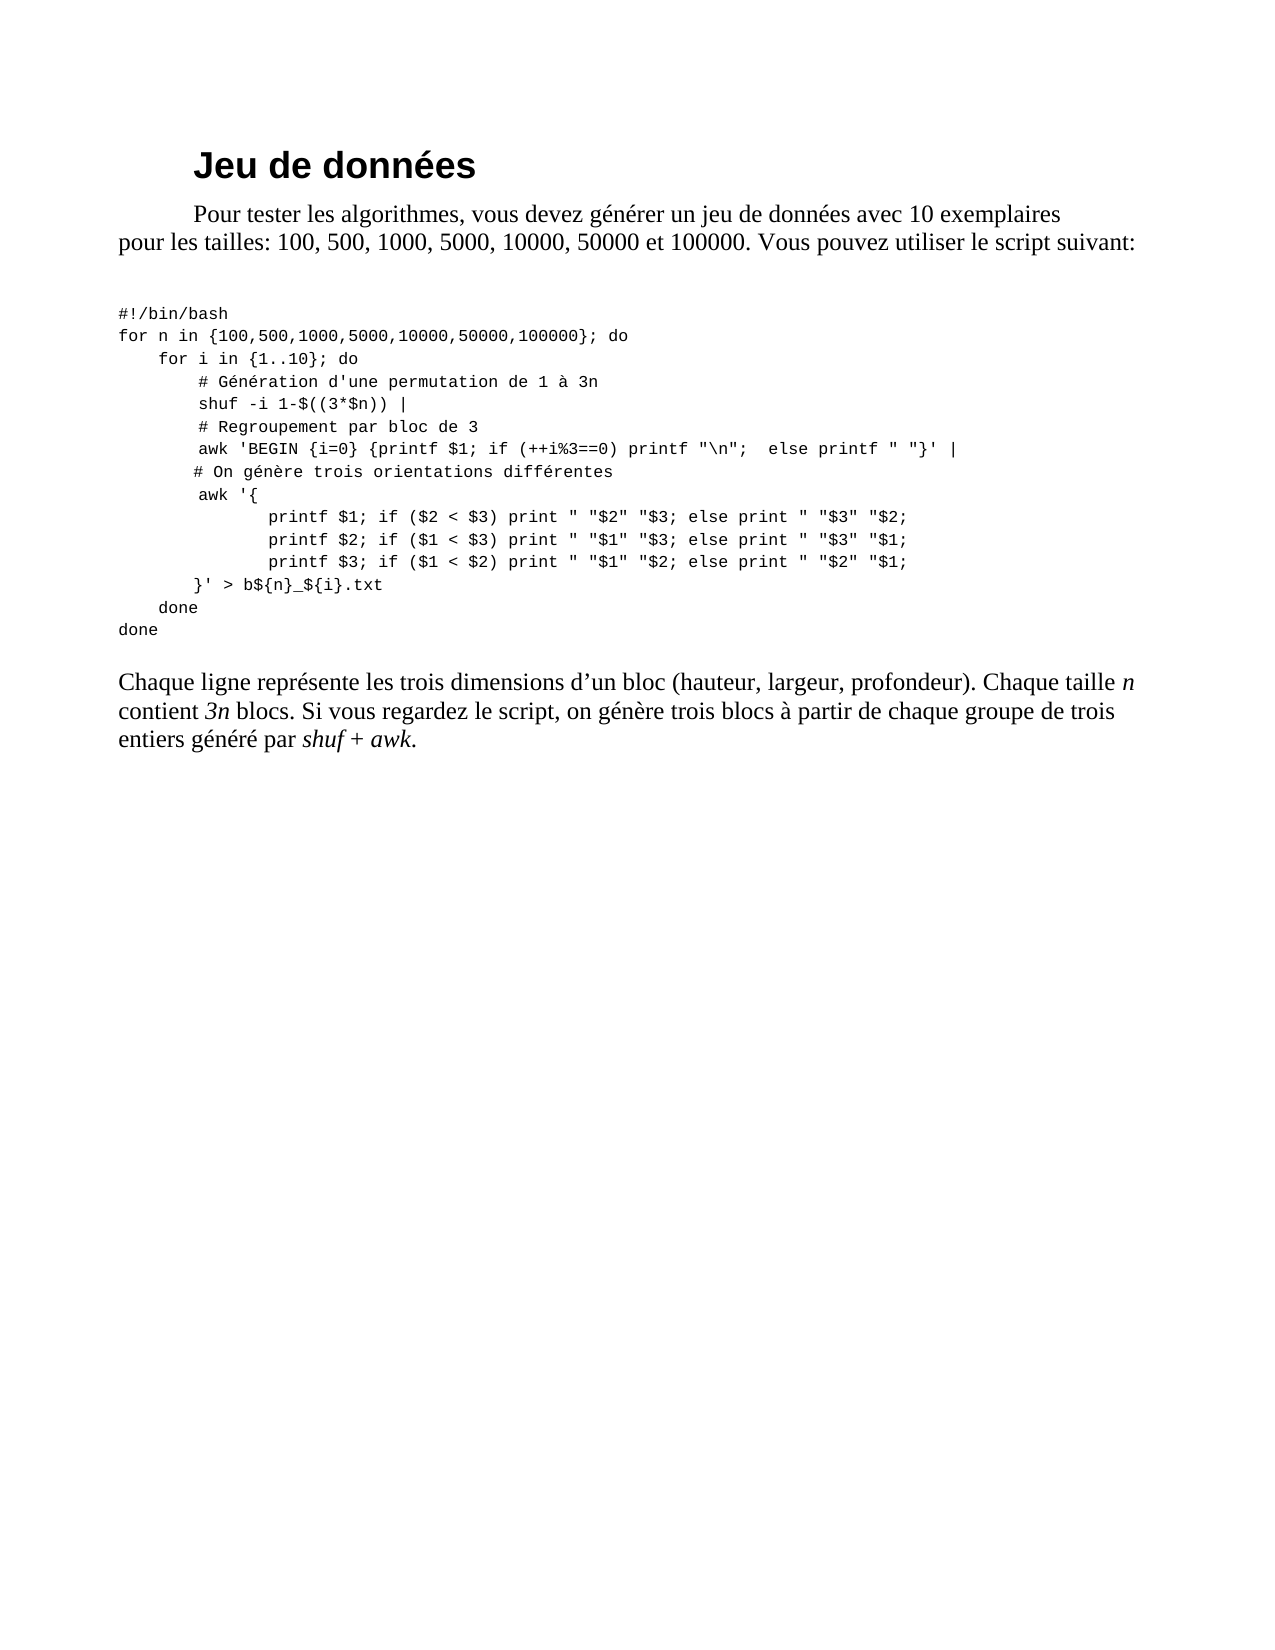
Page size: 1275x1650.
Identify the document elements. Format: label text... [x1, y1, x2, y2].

text for i in {1..10}; do [118, 351, 1157, 369]
text shuf -i 1-$((3*$n)) | [118, 396, 1157, 414]
text awk '{ [118, 486, 1157, 505]
text done [118, 599, 1157, 618]
text }' > b${n}_${i}.txt [118, 577, 1157, 595]
text # Regroupement par bloc de 3 [118, 418, 1157, 437]
text Pour tester les algorithmes, vous devez générer un jeu de données avec 10 exemplaires [118, 199, 1157, 227]
text printf $1; if ($2 < $3) print " "$2" "$3; else print " "$3" "$2; [118, 509, 1157, 528]
text done [118, 622, 1157, 641]
text #!/bin/bash [118, 305, 1157, 324]
text printf $2; if ($1 < $3) print " "$1" "$3; else print " "$3" "$1; [118, 531, 1157, 550]
subtitle Jeu de données [118, 143, 1157, 186]
text awk 'BEGIN {i=0} {printf $1; if (++i%3==0) printf "\n"; else printf " "}' | [118, 441, 1157, 460]
text # Génération d'une permutation de 1 à 3n [118, 373, 1157, 392]
text pour les tailles: 100, 500, 1000, 5000, 10000, 50000 et 100000. Vous pouvez utiliser le script suivant: [118, 227, 1157, 256]
text Chaque ligne représente les trois dimensions d’un bloc (hauteur, largeur, profondeur). Chaque taille n contient 3n blocs. Si vous regardez le script, on génère trois blocs à partir de chaque groupe de trois entiers généré par shuf + awk. [118, 667, 1157, 753]
text printf $3; if ($1 < $2) print " "$1" "$2; else print " "$2" "$1; [118, 554, 1157, 573]
text for n in {100,500,1000,5000,10000,50000,100000}; do [118, 328, 1157, 347]
text # On génère trois orientations différentes [118, 463, 1157, 482]
